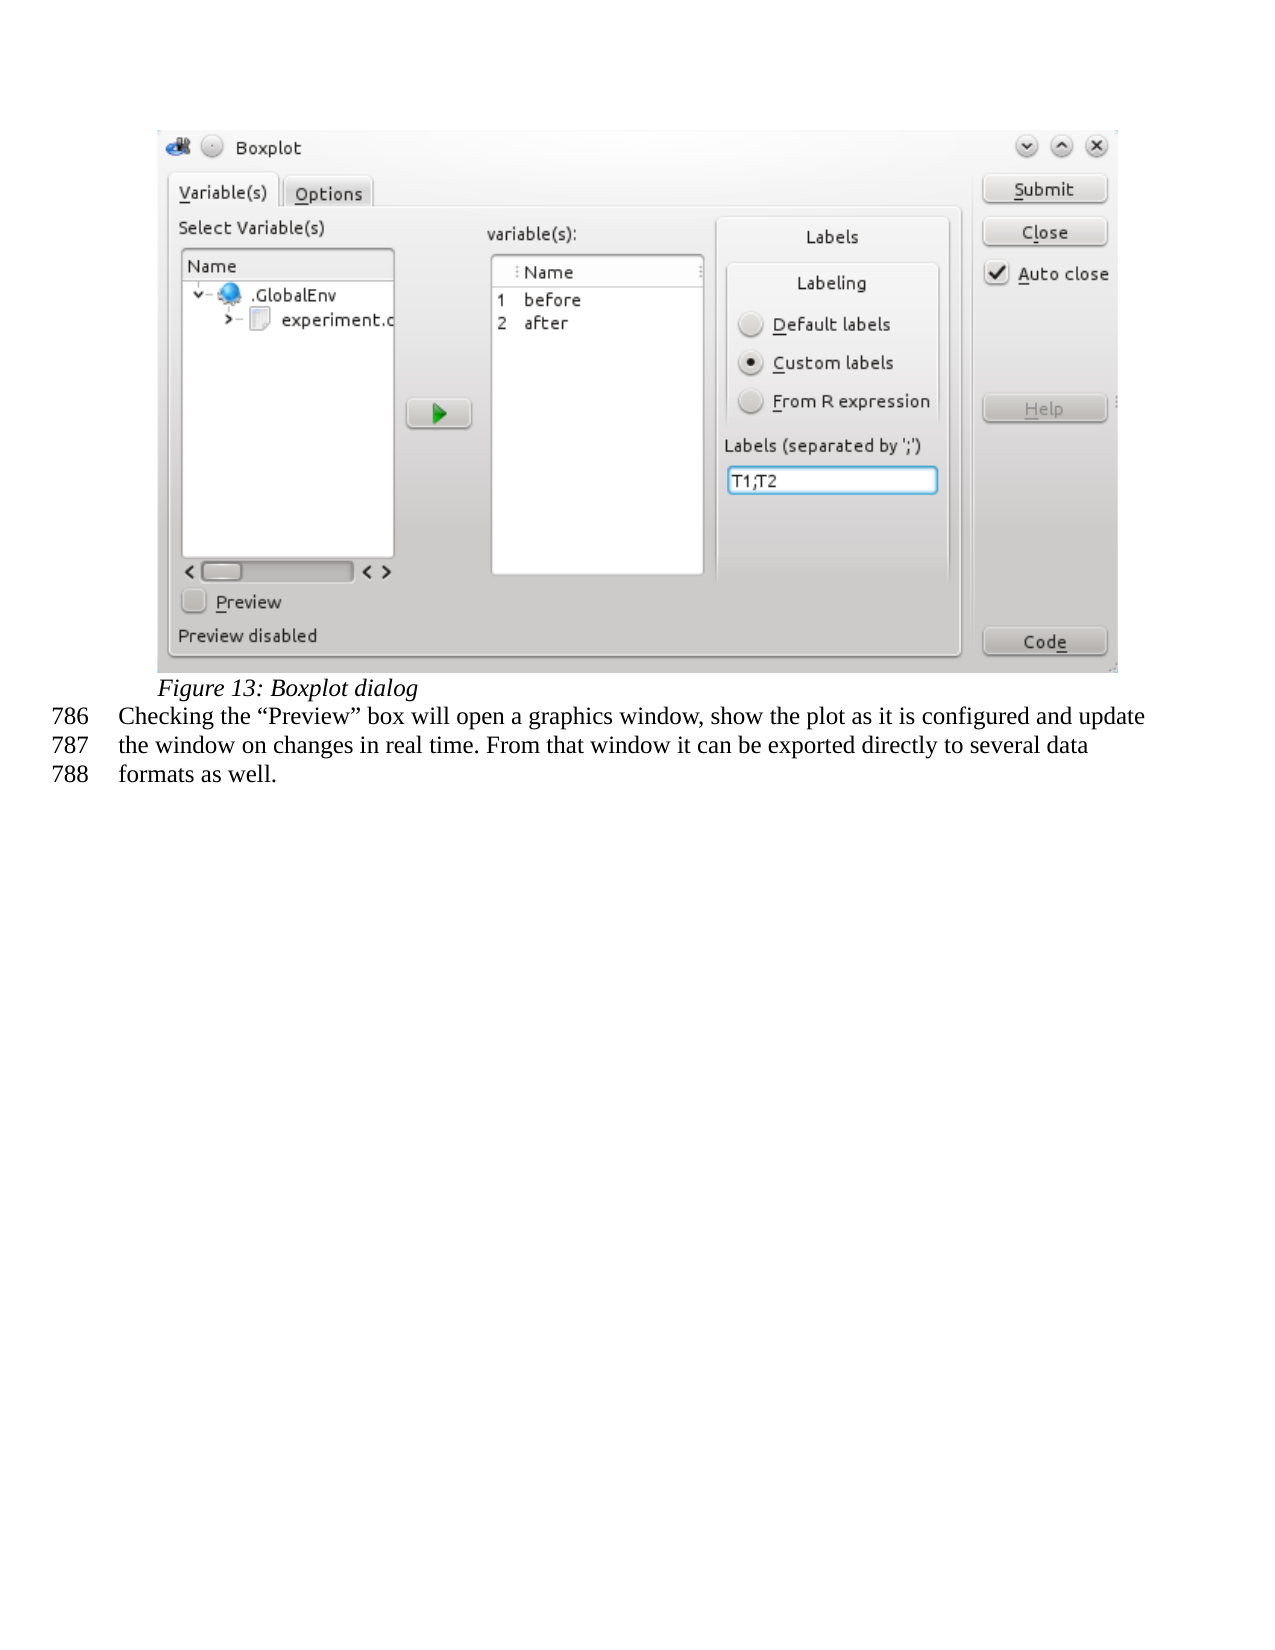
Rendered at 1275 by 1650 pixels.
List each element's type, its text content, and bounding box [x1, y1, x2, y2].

text Figure 13: Boxplot dialog [157, 673, 1118, 701]
text Checking the “Preview” box will open a graphics window, show the plot as it is configured and update the window on changes in real time. From that window it can be exported directly to several data formats as well. [118, 118, 1157, 788]
picture [157, 130, 1118, 673]
